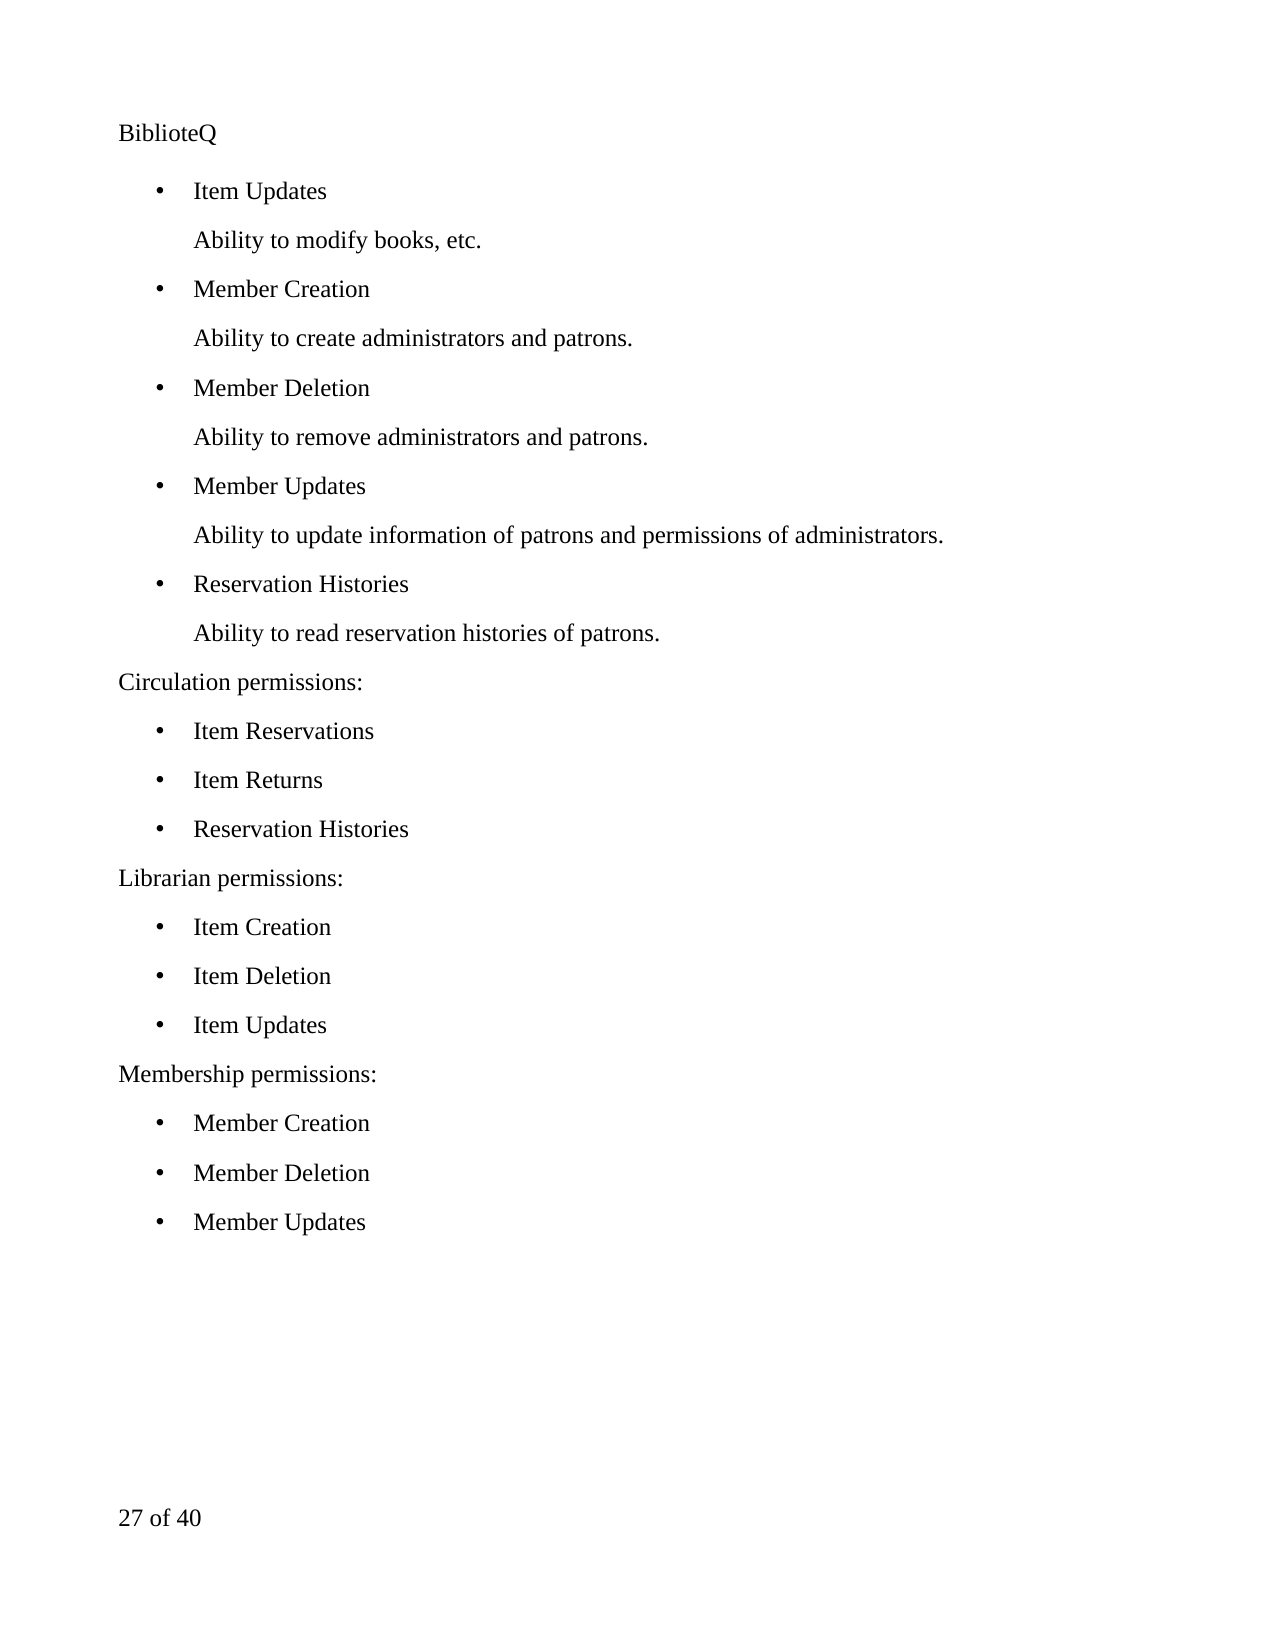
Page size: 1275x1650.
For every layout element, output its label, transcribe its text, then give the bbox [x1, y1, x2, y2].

text Membership permissions: [118, 1059, 1157, 1088]
list Item Reservations [156, 716, 1157, 745]
text Librarian permissions: [118, 863, 1157, 892]
list Member Deletion [156, 1158, 1157, 1186]
list Item Returns [156, 765, 1157, 794]
list Ability to create administrators and patrons. [156, 323, 1157, 352]
list Member Deletion [156, 373, 1157, 401]
list Item Creation [156, 912, 1157, 941]
list Item Updates [156, 176, 1157, 205]
list Member Creation [156, 1108, 1157, 1137]
list Member Updates [156, 1207, 1157, 1235]
list Reservation Histories [156, 569, 1157, 598]
list Ability to modify books, etc. [156, 225, 1157, 254]
text Circulation permissions: [118, 667, 1157, 696]
list Reservation Histories [156, 814, 1157, 843]
list Member Updates [156, 471, 1157, 499]
list Ability to remove administrators and patrons. [156, 422, 1157, 450]
list Ability to update information of patrons and permissions of administrators. [156, 520, 1157, 548]
list Ability to read reservation histories of patrons. [156, 618, 1157, 647]
list Item Deletion [156, 961, 1157, 990]
list Item Updates [156, 1010, 1157, 1039]
list Member Creation [156, 274, 1157, 303]
